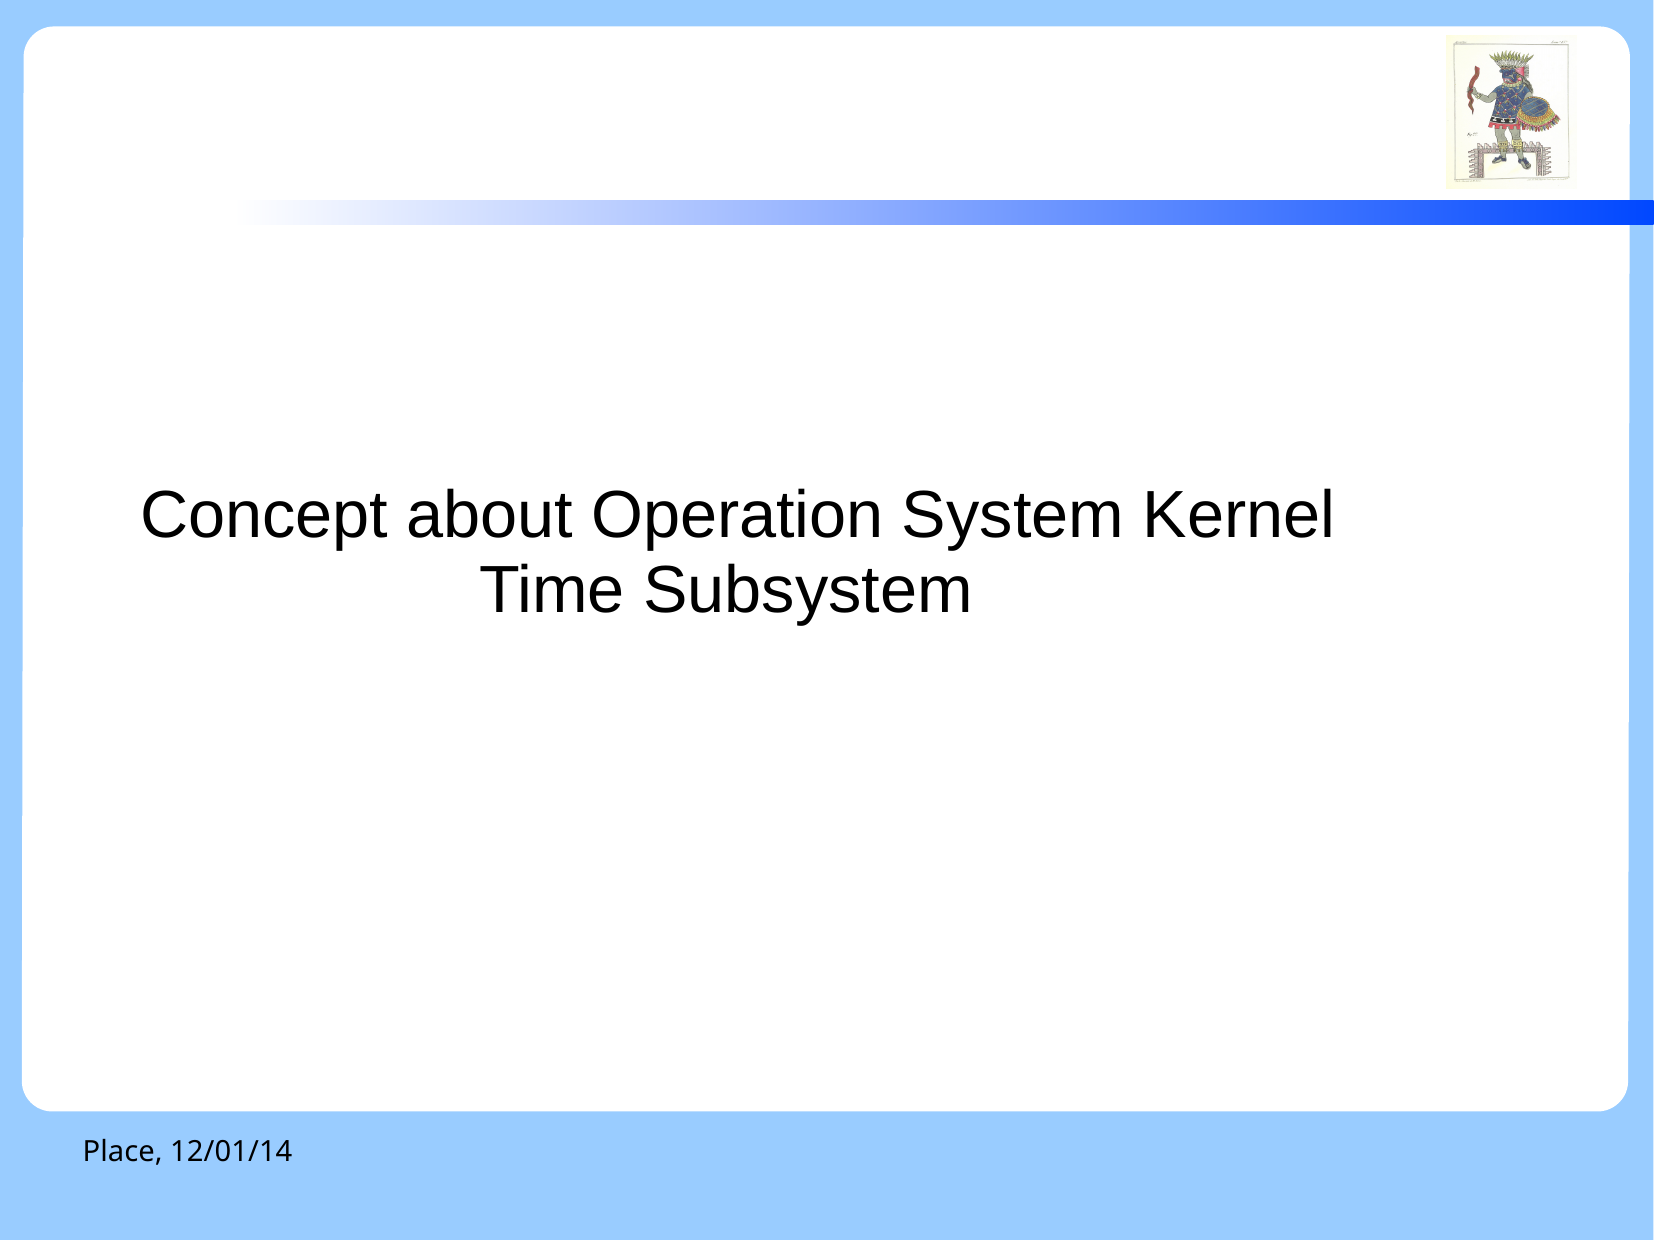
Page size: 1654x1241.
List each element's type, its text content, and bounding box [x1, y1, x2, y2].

subtitle Concept about Operation System Kernel Time Subsystem [82, 49, 1371, 1055]
picture [1446, 35, 1577, 189]
